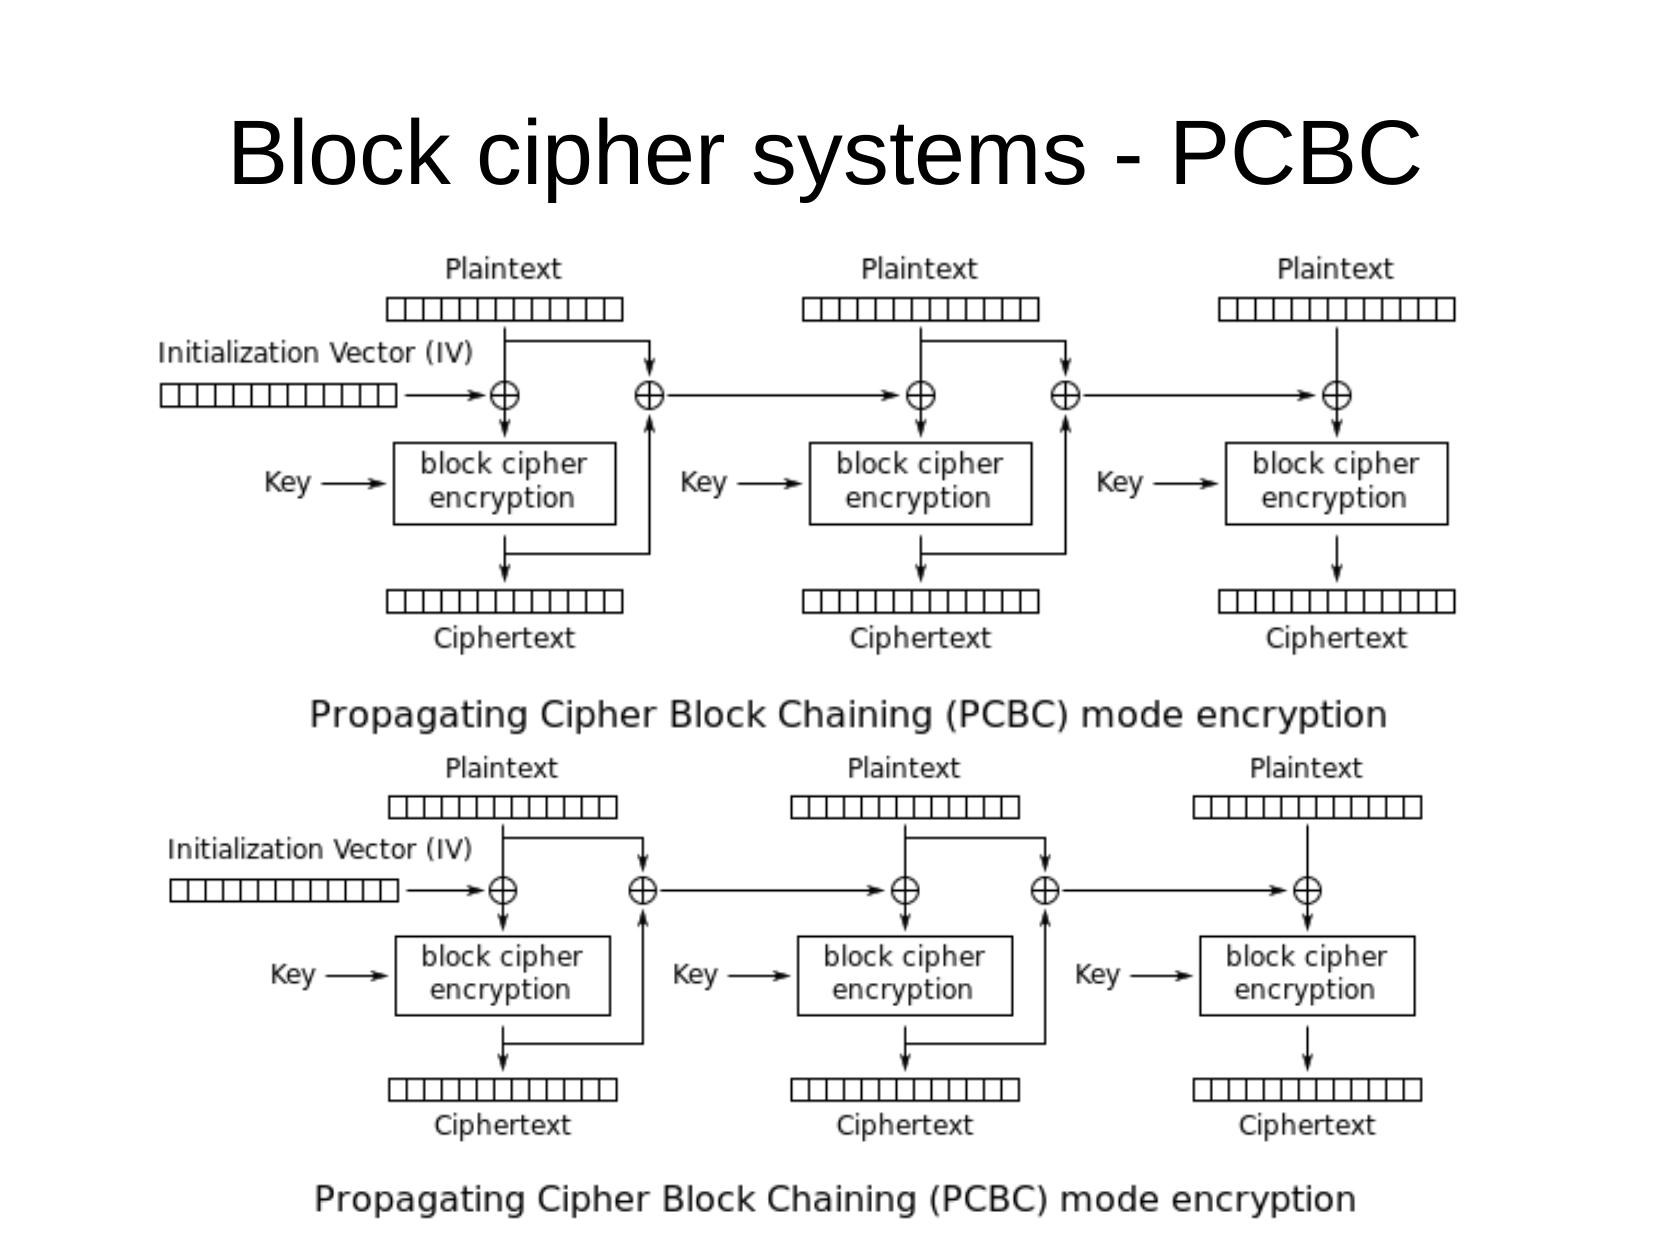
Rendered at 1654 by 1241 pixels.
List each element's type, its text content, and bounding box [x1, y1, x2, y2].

title Block cipher systems - PCBC [59, 56, 1595, 250]
picture [147, 216, 1506, 1241]
